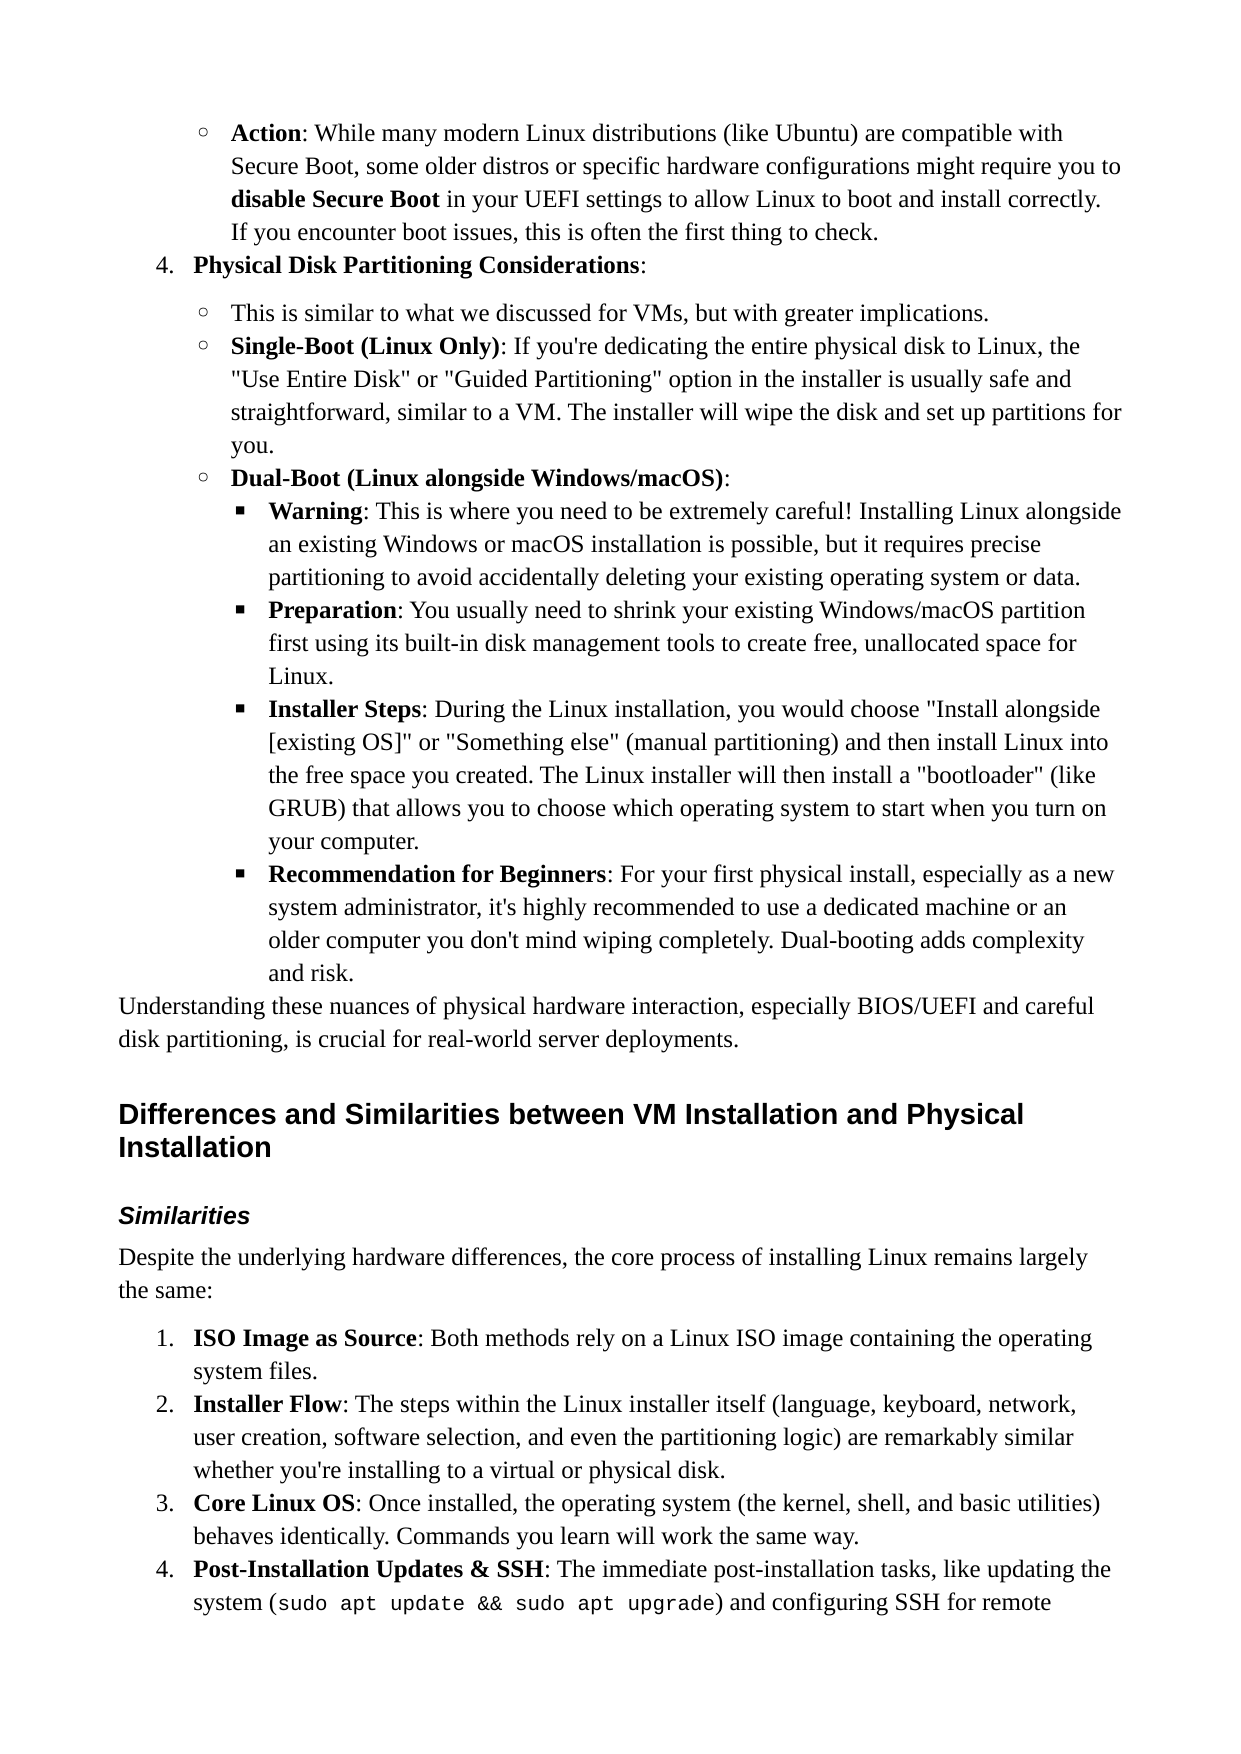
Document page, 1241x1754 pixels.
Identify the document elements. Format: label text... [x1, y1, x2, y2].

list This is similar to what we discussed for VMs, but with greater implications. [193, 298, 1122, 327]
list Preparation: You usually need to shrink your existing Windows/macOS partition first using its built-in disk management tools to create free, unallocated space for Linux. [231, 595, 1122, 690]
list Installer Flow: The steps within the Linux installer itself (language, keyboard, network, user creation, software selection, and even the partitioning logic) are remarkably similar whether you're installing to a virtual or physical disk. [156, 1389, 1122, 1484]
list Recommendation for Beginners: For your first physical install, especially as a new system administrator, it's highly recommended to use a dedicated machine or an older computer you don't mind wiping completely. Dual-booting adds complexity and risk. [231, 859, 1122, 987]
subtitle Differences and Similarities between VM Installation and Physical Installation [118, 1097, 1122, 1164]
list Warning: This is where you need to be extremely careful! Installing Linux alongside an existing Windows or macOS installation is possible, but it requires precise partitioning to avoid accidentally deleting your existing operating system or data. [231, 496, 1122, 591]
list Single-Boot (Linux Only): If you're dedicating the entire physical disk to Linux, the "Use Entire Disk" or "Guided Partitioning" option in the installer is usually safe and straightforward, similar to a VM. The installer will wipe the disk and set up partitions for you. [193, 331, 1122, 459]
list Installer Steps: During the Linux installation, you would choose "Install alongside [existing OS]" or "Something else" (manual partitioning) and then install Linux into the free space you created. The Linux installer will then install a "bootloader" (like GRUB) that allows you to choose which operating system to start when you turn on your computer. [231, 694, 1122, 855]
list Physical Disk Partitioning Considerations: [156, 250, 1122, 279]
list Core Linux OS: Once installed, the operating system (the kernel, shell, and basic utilities) behaves identically. Commands you learn will work the same way. [156, 1488, 1122, 1550]
list ISO Image as Source: Both methods rely on a Linux ISO image containing the operating system files. [156, 1323, 1122, 1385]
text Understanding these nuances of physical hardware interaction, especially BIOS/UEFI and careful disk partitioning, is crucial for real-world server deployments. [118, 991, 1122, 1053]
subtitle Similarities [118, 1201, 1122, 1230]
list Dual-Boot (Linux alongside Windows/macOS): [193, 463, 1122, 492]
list Post-Installation Updates & SSH: The immediate post-installation tasks, like updating the system (sudo apt update && sudo apt upgrade) and configuring SSH for remote [156, 1554, 1122, 1617]
text Despite the underlying hardware differences, the core process of installing Linux remains largely the same: [118, 1242, 1122, 1304]
list Action: While many modern Linux distributions (like Ubuntu) are compatible with Secure Boot, some older distros or specific hardware configurations might require you to disable Secure Boot in your UEFI settings to allow Linux to boot and install correctly. If you encounter boot issues, this is often the first thing to check. [193, 118, 1122, 246]
